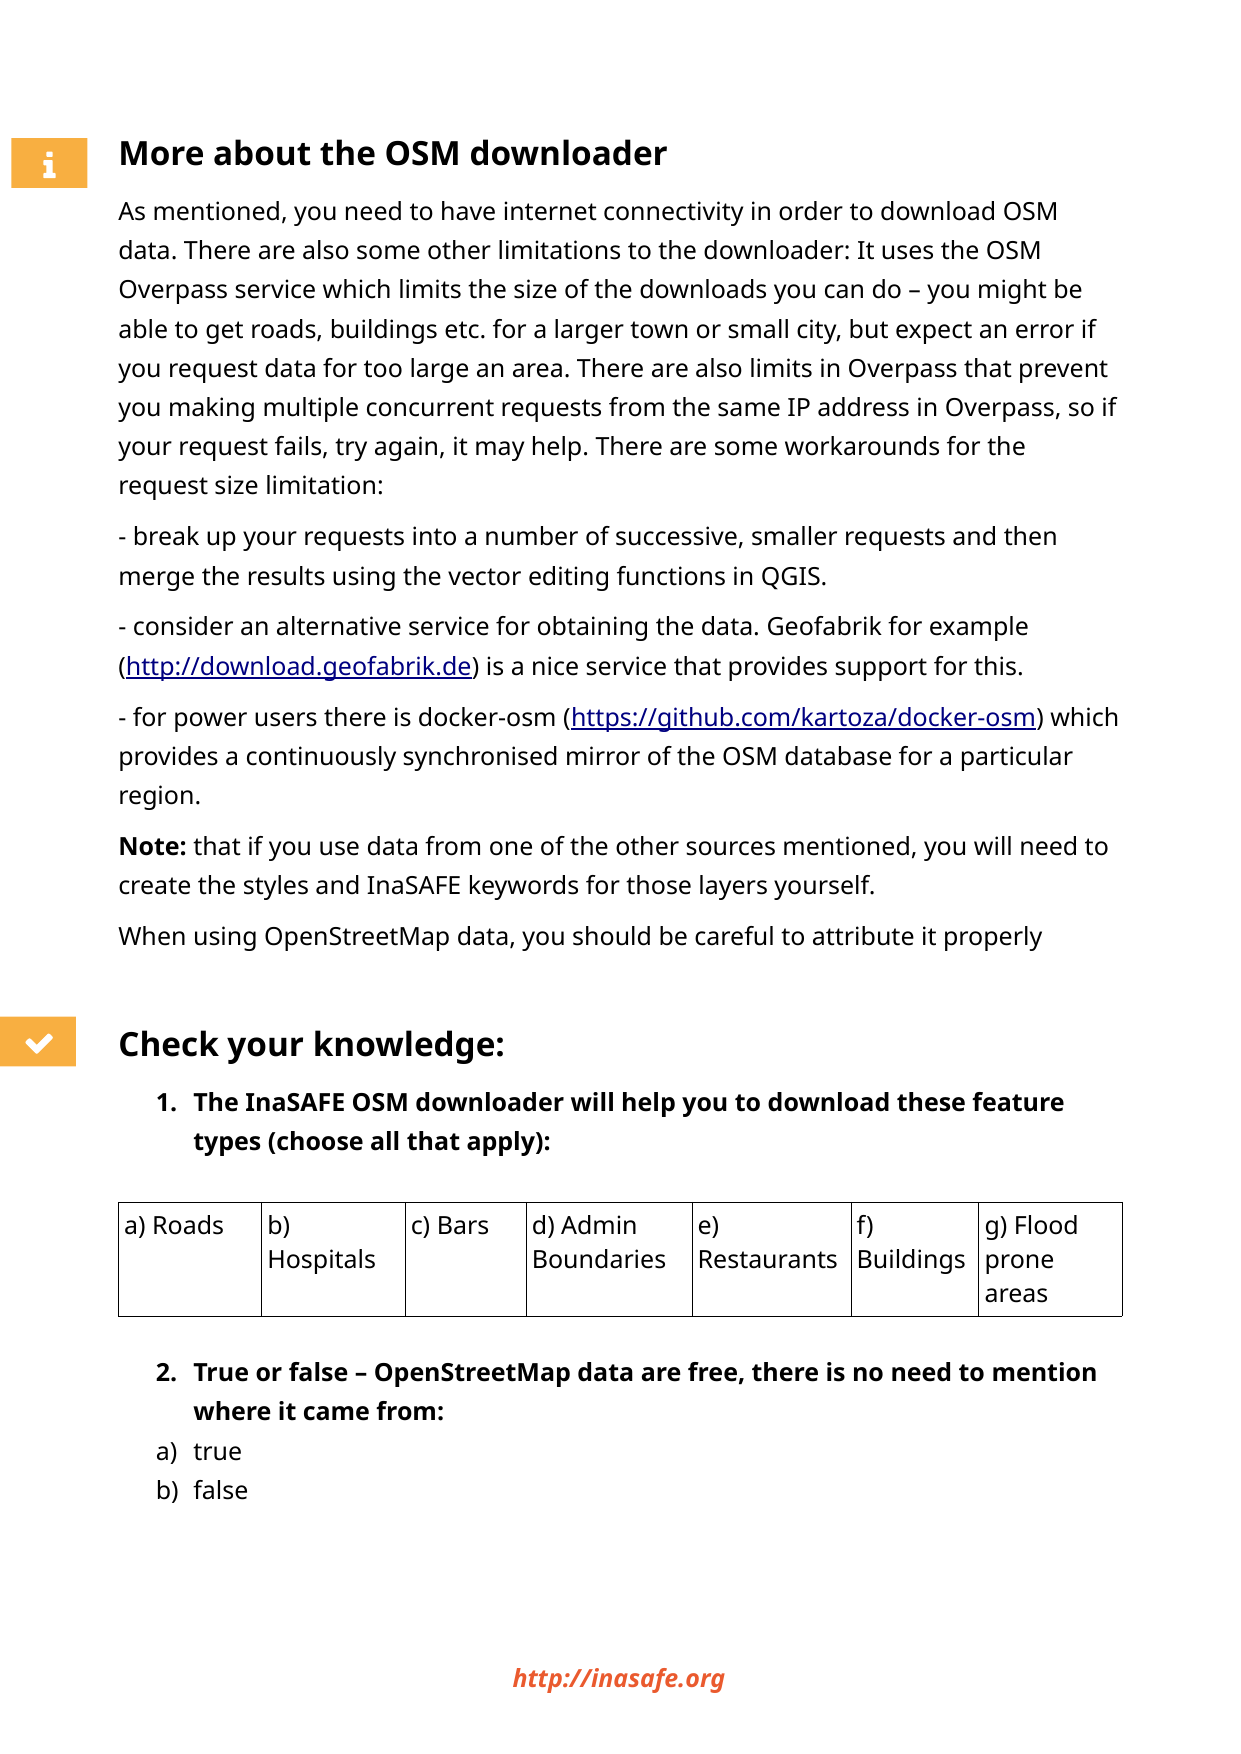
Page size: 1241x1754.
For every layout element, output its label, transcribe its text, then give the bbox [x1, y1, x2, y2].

subtitle More about the OSM downloader [118, 130, 1122, 175]
table_header d) Admin Boundaries [527, 1203, 692, 1316]
list false [156, 1472, 1122, 1506]
text - for power users there is docker-osm (https://github.com/kartoza/docker-osm) which provides a continuously synchronised mirror of the OSM database for a particular region. [118, 699, 1122, 812]
table_header e) Restaurants [693, 1203, 851, 1316]
text When using OpenStreetMap data, you should be careful to attribute it properly [118, 918, 1122, 953]
list The InaSAFE OSM downloader will help you to download these feature types (choose all that apply): [156, 1084, 1122, 1158]
list True or false – OpenStreetMap data are free, there is no need to mention where it came from: [156, 1355, 1122, 1428]
table_header g) Flood prone areas [979, 1203, 1122, 1316]
table_header b) Hospitals [262, 1203, 405, 1316]
text - consider an alternative service for obtaining the data. Geofabrik for example (http://download.geofabrik.de) is a nice service that provides support for this. [118, 609, 1122, 682]
text Note: that if you use data from one of the other sources mentioned, you will need to create the styles and InaSAFE keywords for those layers yourself. [118, 828, 1122, 902]
text - break up your requests into a number of successive, smaller requests and then merge the results using the vector editing functions in QGIS. [118, 519, 1122, 592]
table_header a) Roads [119, 1203, 261, 1316]
list true [156, 1433, 1122, 1467]
text As mentioned, you need to have internet connectivity in order to download OSM data. There are also some other limitations to the downloader: It uses the OSM Overpass service which limits the size of the downloads you can do – you might be able to get roads, buildings etc. for a larger town or small city, but expect an error if you request data for too large an area. There are also limits in Overpass that prevent you making multiple concurrent requests from the same IP address in Overpass, so if your request fails, try again, it may help. There are some workarounds for the request size limitation: [118, 194, 1122, 502]
table_header f) Buildings [852, 1203, 978, 1316]
table_header c) Bars [406, 1203, 526, 1316]
subtitle Check your knowledge: [118, 1020, 1122, 1066]
